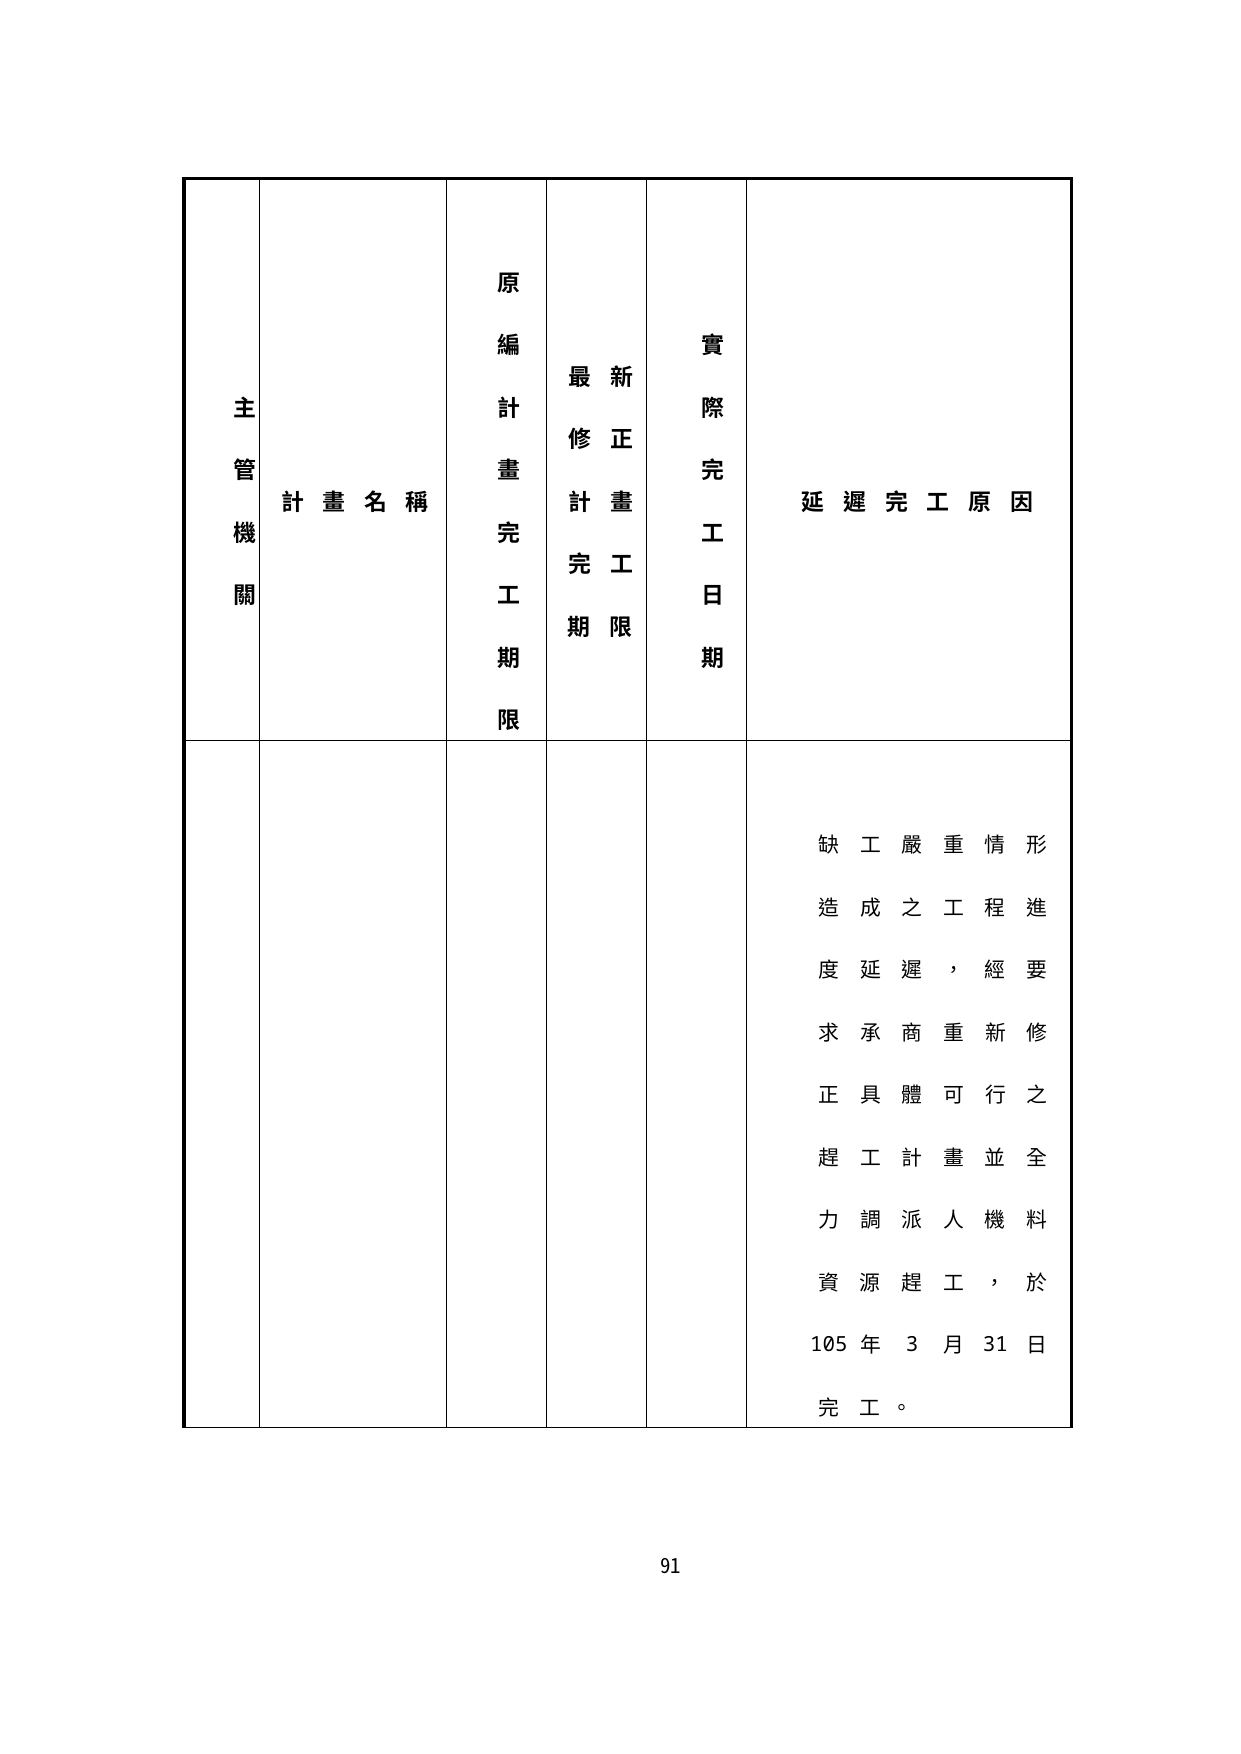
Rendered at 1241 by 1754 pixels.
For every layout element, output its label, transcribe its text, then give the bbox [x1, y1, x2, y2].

table_cell [447, 741, 546, 1427]
table_header 主管 機關 [186, 180, 259, 740]
table_header 實際完工日期 [647, 180, 746, 740]
table_cell [647, 741, 746, 1427]
table_cell [186, 741, 259, 1427]
table_header 原編計畫完工期限 [447, 180, 546, 740]
table_header 延遲完工原因 [747, 180, 1070, 740]
table_cell 缺工嚴重情形造成之工程進度延遲，經要求承商重新修正具體可行之趕工計畫並全力調派人機料資源趕工，於105年3月31日完工。 [747, 741, 1070, 1427]
table_header 計畫名稱 [260, 180, 446, 740]
table_cell - [547, 741, 646, 1427]
table_cell [260, 741, 446, 1427]
table_header 最新修正計畫完工期限 [547, 180, 646, 740]
